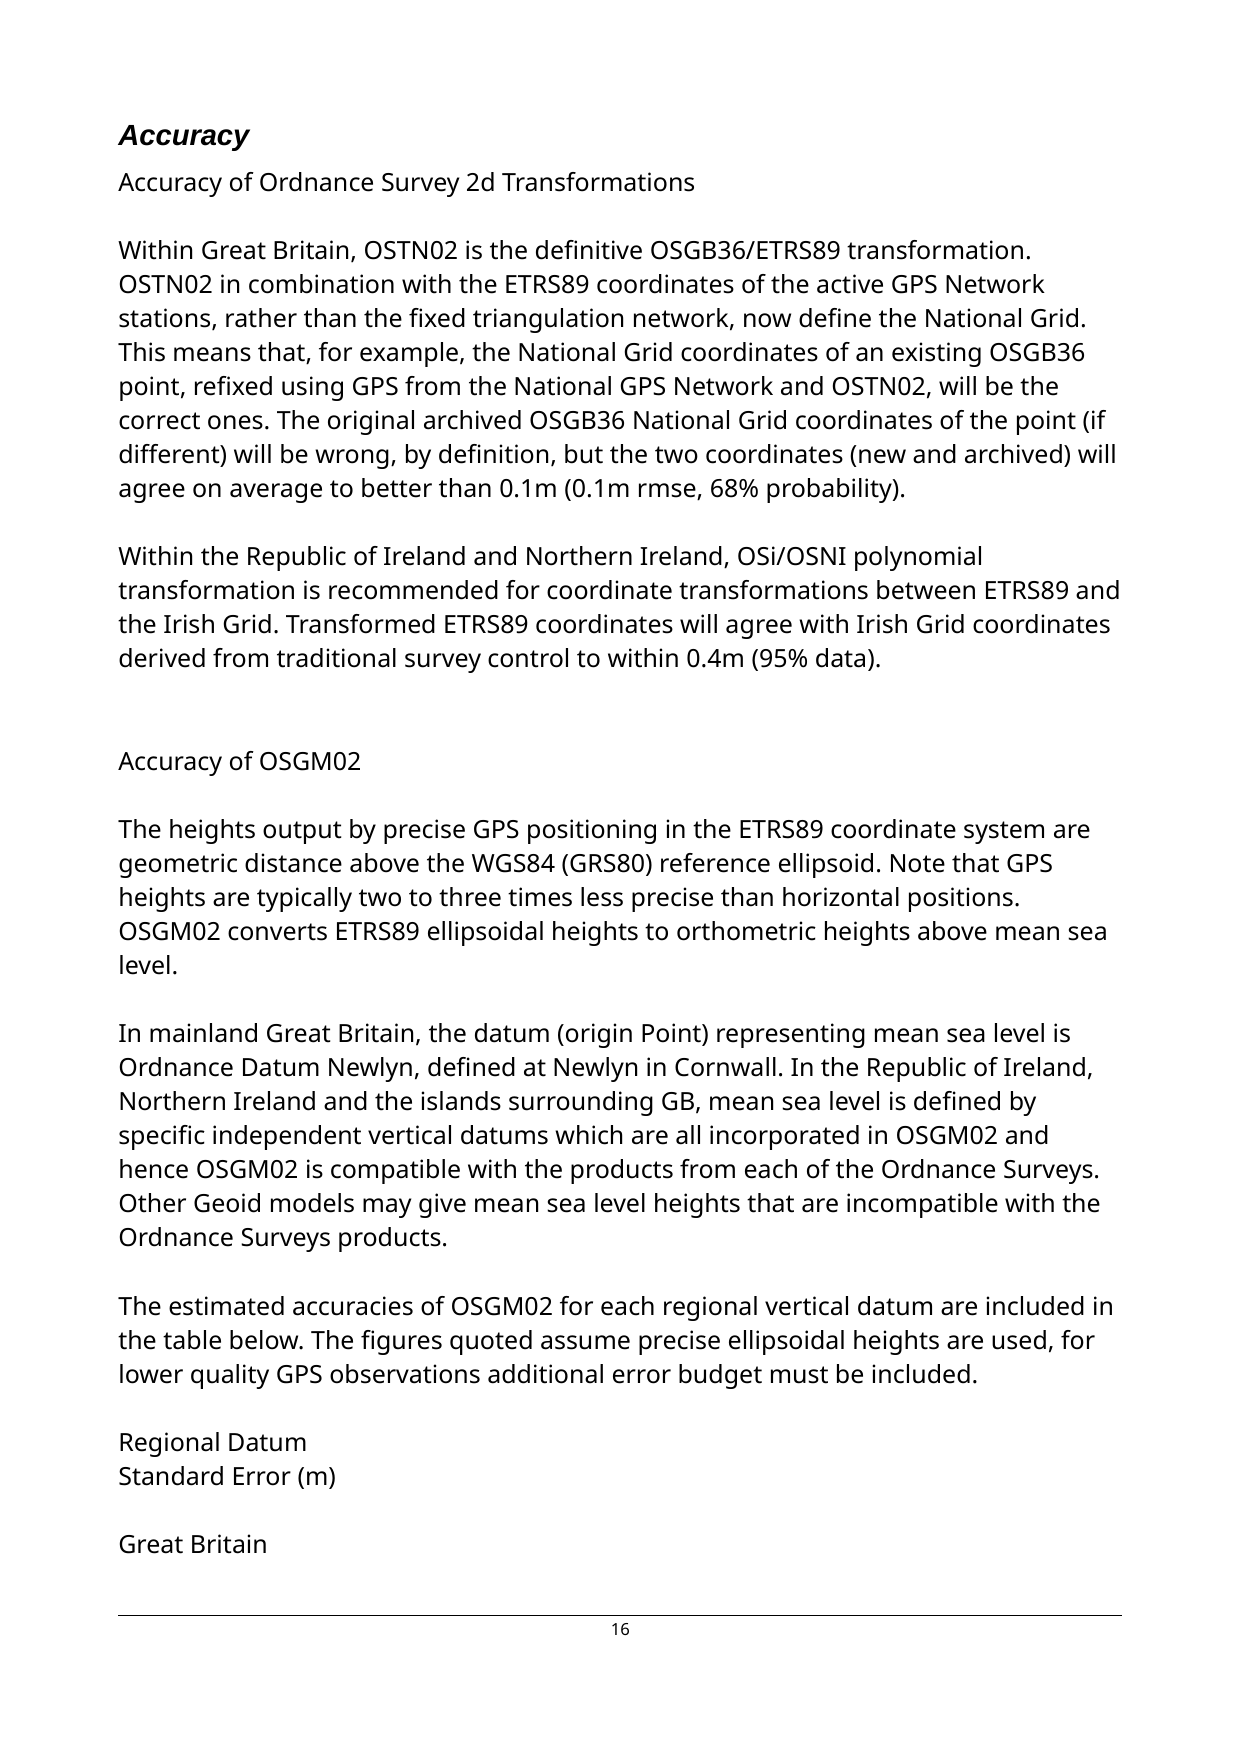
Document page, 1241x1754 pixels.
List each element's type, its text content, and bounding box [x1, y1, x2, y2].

text Accuracy of Ordnance Survey 2d Transformations [118, 164, 1122, 198]
text In mainland Great Britain, the datum (origin Point) representing mean sea level is Ordnance Datum Newlyn, defined at Newlyn in Cornwall. In the Republic of Ireland, Northern Ireland and the islands surrounding GB, mean sea level is defined by specific independent vertical datums which are all incorporated in OSGM02 and hence OSGM02 is compatible with the products from each of the Ordnance Surveys. Other Geoid models may give mean sea level heights that are incompatible with the Ordnance Surveys products. [118, 1016, 1122, 1254]
text Within the Republic of Ireland and Northern Ireland, OSi/OSNI polynomial transformation is recommended for coordinate transformations between ETRS89 and the Irish Grid. Transformed ETRS89 coordinates will agree with Irish Grid coordinates derived from traditional survey control to within 0.4m (95% data). [118, 539, 1122, 675]
text Great Britain [118, 1527, 1122, 1561]
text The heights output by precise GPS positioning in the ETRS89 coordinate system are geometric distance above the WGS84 (GRS80) reference ellipsoid. Note that GPS heights are typically two to three times less precise than horizontal positions. OSGM02 converts ETRS89 ellipsoidal heights to orthometric heights above mean sea level. [118, 811, 1122, 982]
text Regional Datum [118, 1424, 1122, 1458]
text Within Great Britain, OSTN02 is the definitive OSGB36/ETRS89 transformation. OSTN02 in combination with the ETRS89 coordinates of the active GPS Network stations, rather than the fixed triangulation network, now define the National Grid. This means that, for example, the National Grid coordinates of an existing OSGB36 point, refixed using GPS from the National GPS Network and OSTN02, will be the correct ones. The original archived OSGB36 National Grid coordinates of the point (if different) will be wrong, by definition, but the two coordinates (new and archived) will agree on average to better than 0.1m (0.1m rmse, 68% probability). [118, 232, 1122, 505]
text Accuracy of OSGM02 [118, 743, 1122, 777]
text The estimated accuracies of OSGM02 for each regional vertical datum are included in the table below. The figures quoted assume precise ellipsoidal heights are used, for lower quality GPS observations additional error budget must be included. [118, 1288, 1122, 1390]
subtitle Accuracy [118, 118, 1122, 152]
text Standard Error (m) [118, 1458, 1122, 1493]
